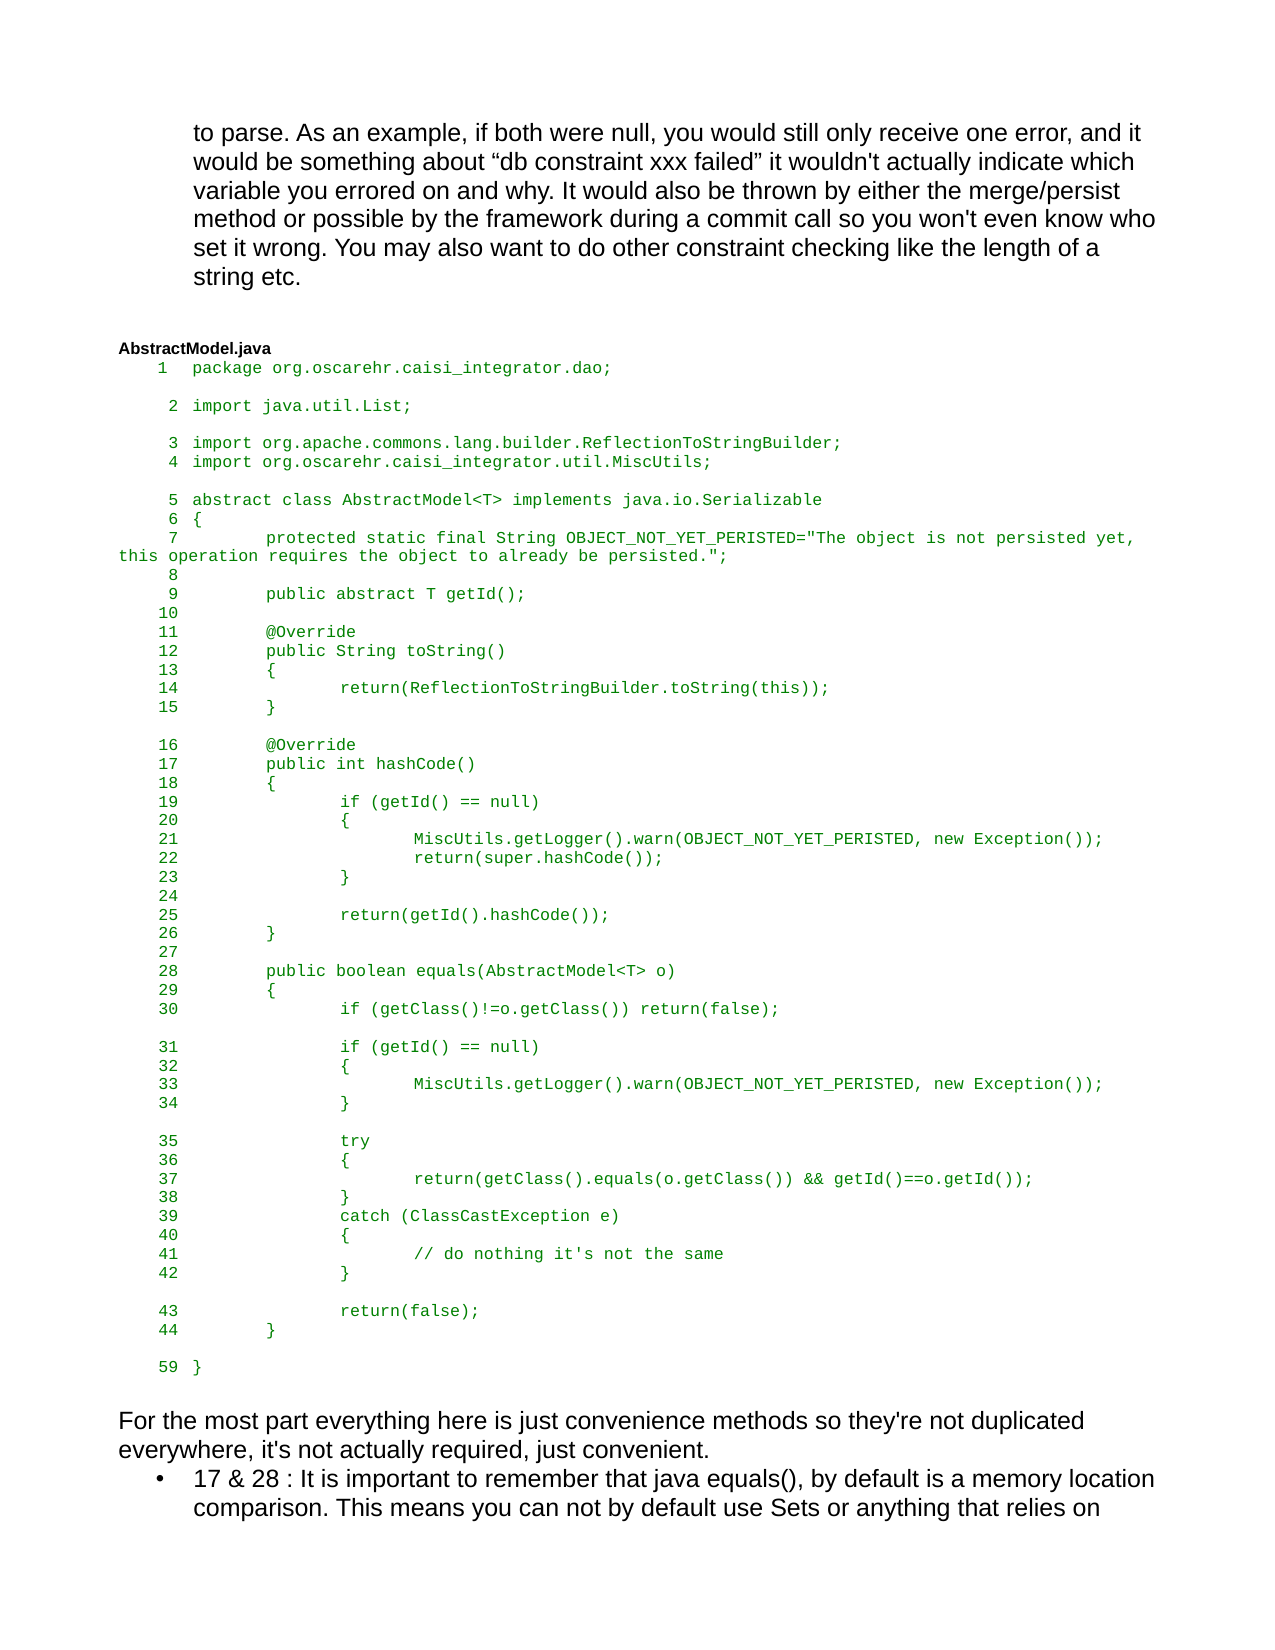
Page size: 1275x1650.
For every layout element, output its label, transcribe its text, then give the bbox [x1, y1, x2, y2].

text 18 { [118, 774, 1157, 793]
text 28 public boolean equals(AbstractModel<T> o) [118, 963, 1157, 982]
text 16 @Override [118, 737, 1157, 755]
text 20 { [118, 812, 1157, 831]
text 42 } [118, 1264, 1157, 1283]
text 33 MiscUtils.getLogger().warn(OBJECT_NOT_YET_PERISTED, new Exception()); [118, 1076, 1157, 1095]
text 30 if (getClass()!=o.getClass()) return(false); [118, 1001, 1157, 1019]
text 59 } [118, 1359, 1157, 1378]
text 25 return(getId().hashCode()); [118, 906, 1157, 925]
text 12 public String toString() [118, 642, 1157, 661]
text 31 if (getId() == null) [118, 1038, 1157, 1057]
text 32 { [118, 1057, 1157, 1076]
text 5 abstract class AbstractModel<T> implements java.io.Serializable [118, 491, 1157, 510]
text 27 [118, 944, 1157, 963]
text 1 package org.oscarehr.caisi_integrator.dao; [118, 358, 1157, 378]
text 40 { [118, 1227, 1157, 1246]
text 21 MiscUtils.getLogger().warn(OBJECT_NOT_YET_PERISTED, new Exception()); [118, 831, 1157, 850]
text 3 import org.apache.commons.lang.builder.ReflectionToStringBuilder; [118, 435, 1157, 454]
text 10 [118, 604, 1157, 623]
text AbstractModel.java [118, 338, 1157, 358]
text 29 { [118, 982, 1157, 1001]
text 8 [118, 567, 1157, 586]
text 9 public abstract T getId(); [118, 586, 1157, 604]
text 4 import org.oscarehr.caisi_integrator.util.MiscUtils; [118, 454, 1157, 473]
text 37 return(getClass().equals(o.getClass()) && getId()==o.getId()); [118, 1170, 1157, 1189]
text 2 import java.util.List; [118, 397, 1157, 416]
text 7 protected static final String OBJECT_NOT_YET_PERISTED="The object is not persisted yet, this operation requires the object to already be persisted."; [118, 529, 1157, 567]
text 19 if (getId() == null) [118, 793, 1157, 812]
text 34 } [118, 1095, 1157, 1114]
text 22 return(super.hashCode()); [118, 850, 1157, 868]
text 15 } [118, 699, 1157, 718]
list 17 & 28 : It is important to remember that java equals(), by default is a memory location comparison. This means you can not by default use Sets or anything that relies on [156, 1464, 1157, 1521]
text 24 [118, 887, 1157, 906]
text 14 return(ReflectionToStringBuilder.toString(this)); [118, 680, 1157, 699]
text 44 } [118, 1321, 1157, 1340]
list to parse. As an example, if both were null, you would still only receive one error, and it would be something about “db constraint xxx failed” it wouldn't actually indicate which variable you errored on and why. It would also be thrown by either the merge/persist method or possible by the framework during a commit call so you won't even know who set it wrong. You may also want to do other constraint checking like the length of a string etc. [156, 118, 1157, 291]
text 39 catch (ClassCastException e) [118, 1208, 1157, 1227]
text 43 return(false); [118, 1302, 1157, 1321]
text For the most part everything here is just convenience methods so they're not duplicated everywhere, it's not actually required, just convenient. [118, 1406, 1157, 1464]
text 11 @Override [118, 623, 1157, 642]
text 6 { [118, 510, 1157, 529]
text 35 try [118, 1132, 1157, 1151]
text 41 // do nothing it's not the same [118, 1246, 1157, 1264]
text 36 { [118, 1151, 1157, 1170]
text 17 public int hashCode() [118, 755, 1157, 774]
text 23 } [118, 868, 1157, 887]
text 13 { [118, 661, 1157, 680]
text 38 } [118, 1189, 1157, 1208]
text 26 } [118, 925, 1157, 944]
